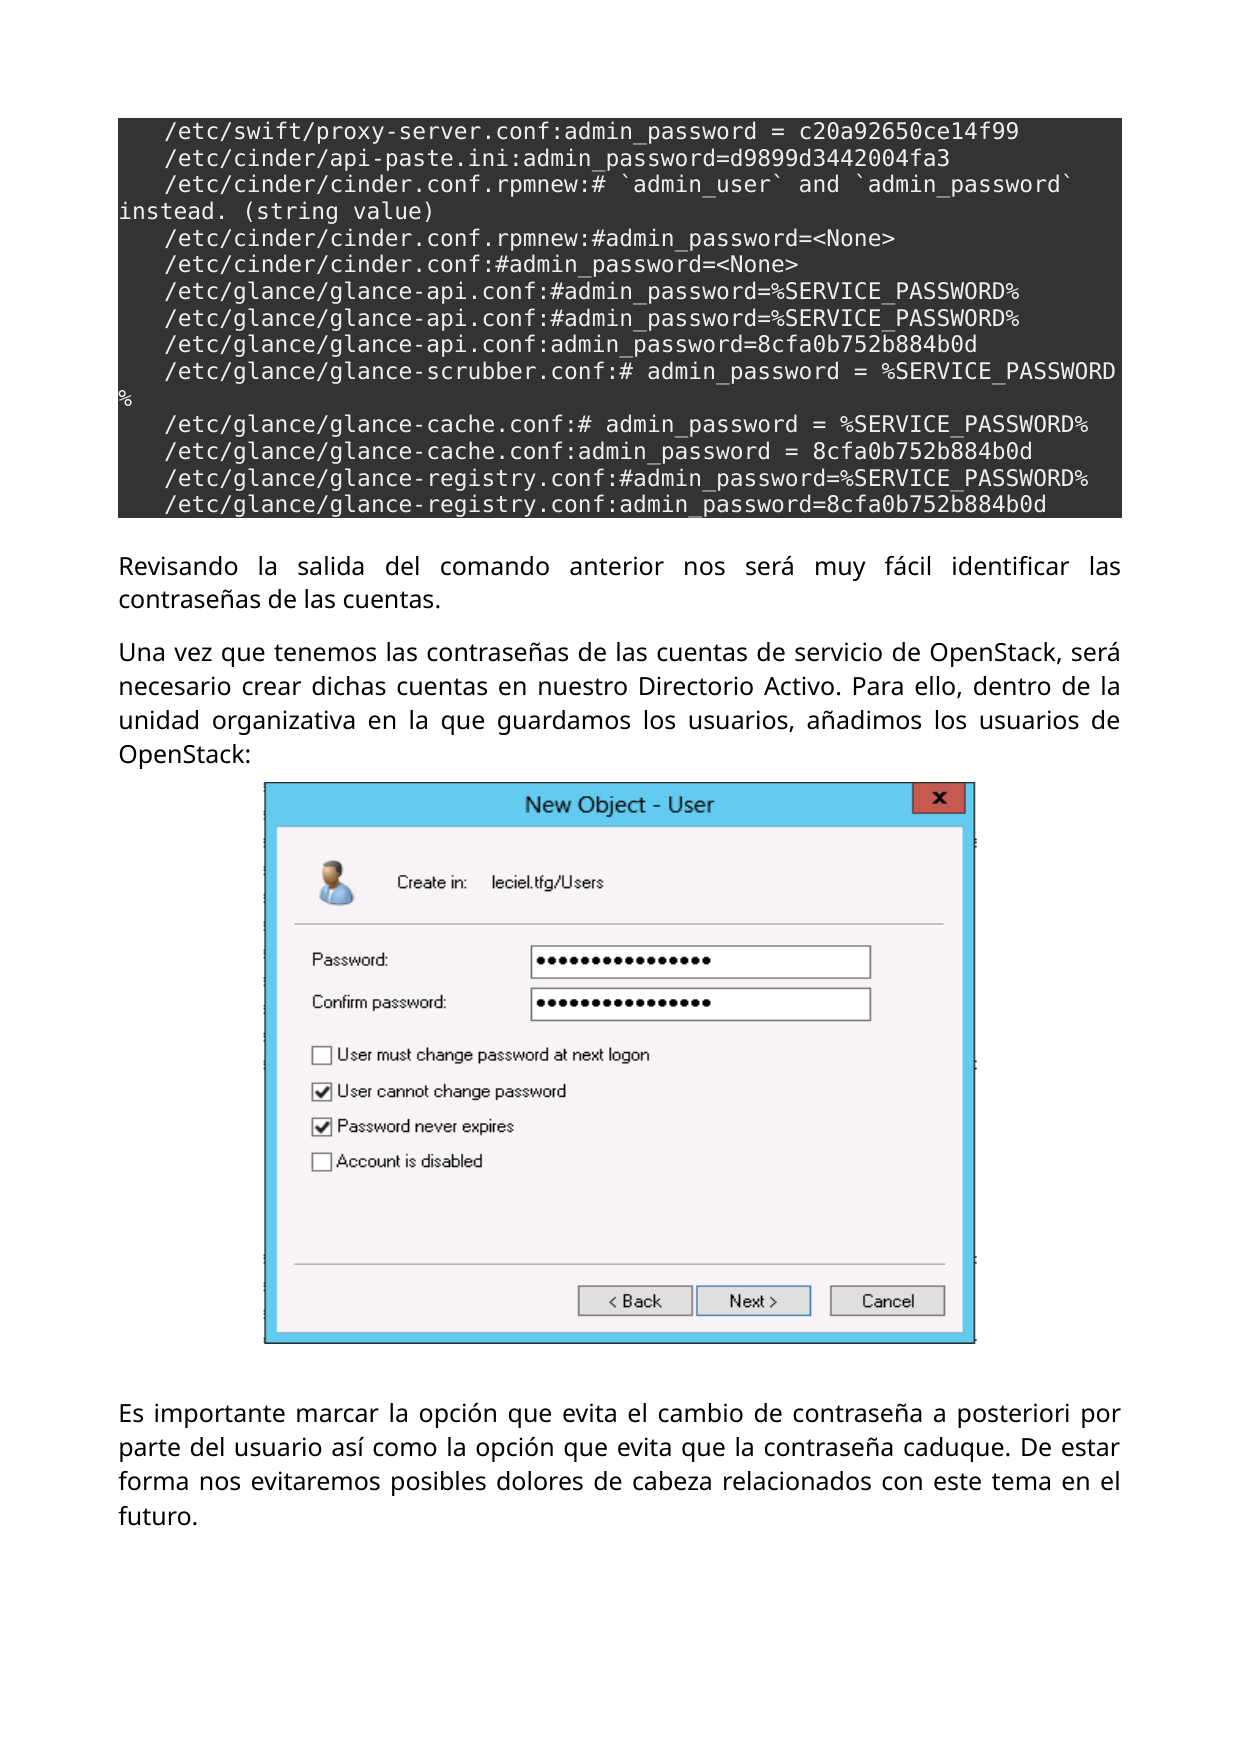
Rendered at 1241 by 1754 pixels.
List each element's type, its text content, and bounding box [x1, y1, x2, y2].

text /etc/glance/glance-registry.conf:admin_password=8cfa0b752b884b0d [118, 491, 1122, 518]
text /etc/glance/glance-registry.conf:#admin_password=%SERVICE_PASSWORD% [118, 465, 1122, 491]
text /etc/glance/glance-cache.conf:# admin_password = %SERVICE_PASSWORD% [118, 411, 1122, 438]
text /etc/glance/glance-api.conf:#admin_password=%SERVICE_PASSWORD% [118, 278, 1122, 305]
text /etc/cinder/cinder.conf.rpmnew:#admin_password=<None> [118, 225, 1122, 251]
text /etc/glance/glance-api.conf:#admin_password=%SERVICE_PASSWORD% [118, 305, 1122, 331]
text Es importante marcar la opción que evita el cambio de contraseña a posteriori por parte del usuario así como la opción que evita que la contraseña caduque. De estar forma nos evitaremos posibles dolores de cabeza relacionados con este tema en el futuro. [118, 1396, 1122, 1532]
text /etc/cinder/api-paste.ini:admin_password=d9899d3442004fa3 [118, 145, 1122, 171]
picture [263, 782, 977, 1344]
text /etc/glance/glance-cache.conf:admin_password = 8cfa0b752b884b0d [118, 438, 1122, 465]
text /etc/cinder/cinder.conf:#admin_password=<None> [118, 251, 1122, 278]
text /etc/swift/proxy-server.conf:admin_password = c20a92650ce14f99 [118, 118, 1122, 145]
text Una vez que tenemos las contraseñas de las cuentas de servicio de OpenStack, será necesario crear dichas cuentas en nuestro Directorio Activo. Para ello, dentro de la unidad organizativa en la que guardamos los usuarios, añadimos los usuarios de OpenStack: [118, 634, 1122, 771]
text /etc/glance/glance-api.conf:admin_password=8cfa0b752b884b0d [118, 331, 1122, 358]
text /etc/cinder/cinder.conf.rpmnew:# `admin_user` and `admin_password` instead. (string value) [118, 171, 1122, 225]
text /etc/glance/glance-scrubber.conf:# admin_password = %SERVICE_PASSWORD% [118, 358, 1122, 411]
text Revisando la salida del comando anterior nos será muy fácil identificar las contraseñas de las cuentas. [118, 548, 1122, 616]
